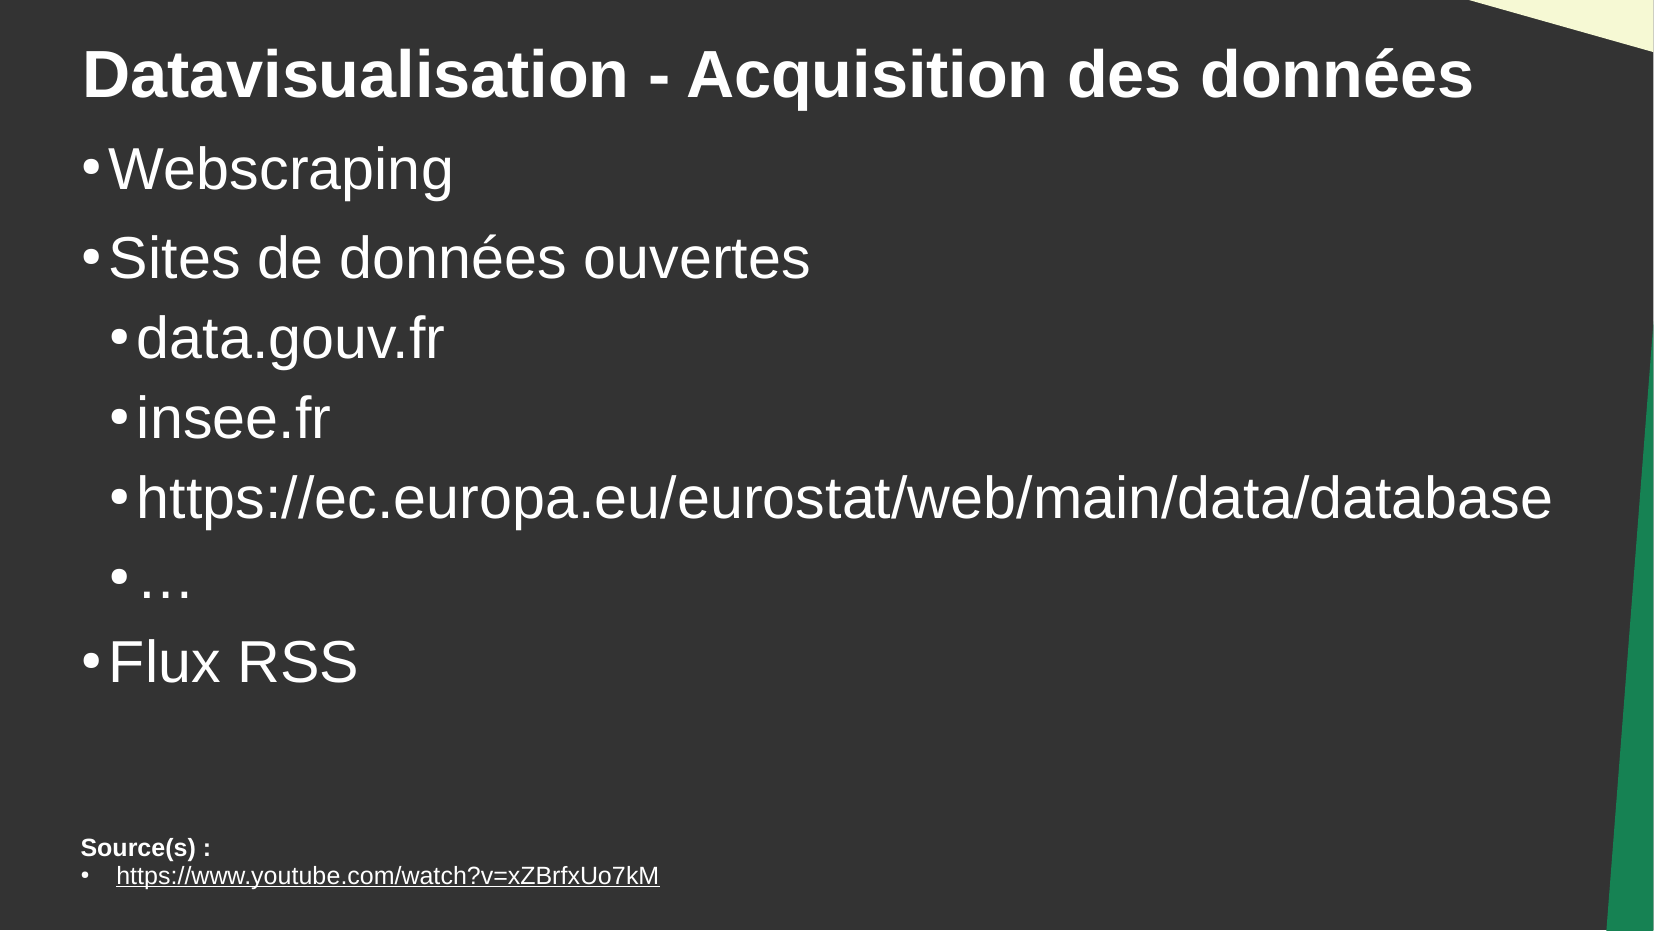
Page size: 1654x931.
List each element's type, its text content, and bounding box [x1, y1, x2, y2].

title Datavisualisation - Acquisition des données [82, 37, 1571, 122]
text_box [1468, 0, 1654, 53]
text_box Source(s) : https://www.youtube.com/watch?v=xZBrfxUo7kM [65, 826, 1483, 926]
text_box [1606, 314, 1654, 931]
list Webscraping Sites de données ouvertes data.gouv.fr insee.fr https://ec.europa.eu/eurostat/web/main/data/database … Flux RSS [80, 135, 1560, 762]
